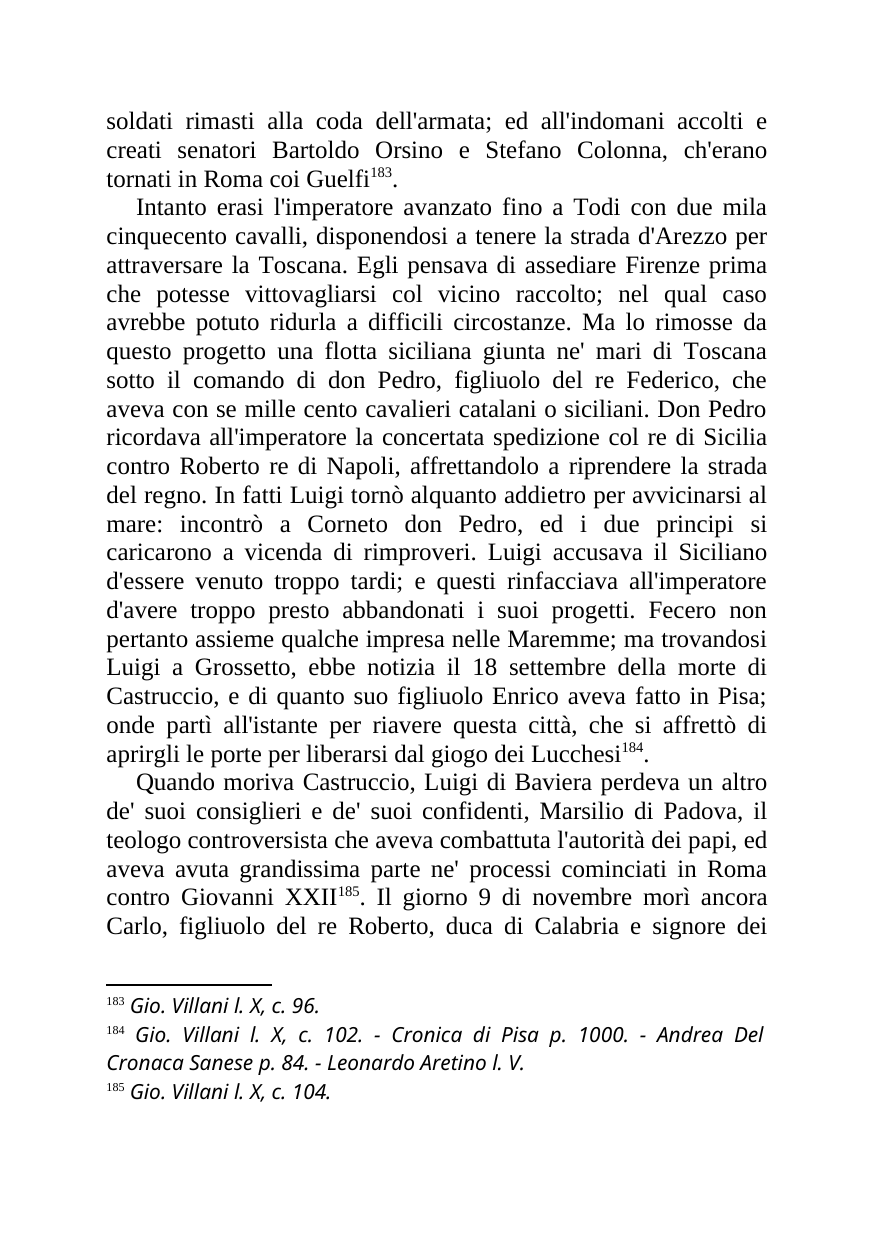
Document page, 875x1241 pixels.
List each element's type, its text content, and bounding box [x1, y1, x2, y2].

text Intanto erasi l'imperatore avanzato fino a Todi con due mila cinquecento cavalli, disponendosi a tenere la strada d'Arezzo per attraversare la Toscana. Egli pensava di assediare Firenze prima che potesse vittovagliarsi col vicino raccolto; nel qual caso avrebbe potuto ridurla a difficili circostanze. Ma lo rimosse da questo progetto una flotta siciliana giunta ne' mari di Toscana sotto il comando di don Pedro, figliuolo del re Federico, che aveva con se mille cento cavalieri catalani o siciliani. Don Pedro ricordava all'imperatore la concertata spedizione col re di Sicilia contro Roberto re di Napoli, affrettandolo a riprendere la strada del regno. In fatti Luigi tornò alquanto addietro per avvicinarsi al mare: incontrò a Corneto don Pedro, ed i due principi si caricarono a vicenda di rimproveri. Luigi accusava il Siciliano d'essere venuto troppo tardi; e questi rinfacciava all'imperatore d'avere troppo presto abbandonati i suoi progetti. Fecero non pertanto assieme qualche impresa nelle Maremme; ma trovandosi Luigi a Grossetto, ebbe notizia il 18 settembre della morte di Castruccio, e di quanto suo figliuolo Enrico aveva fatto in Pisa; onde partì all'istante per riavere questa città, che si affrettò di aprirgli le porte per liberarsi dal giogo dei Lucchesi. [106, 192, 768, 767]
text soldati rimasti alla coda dell'armata; ed all'indomani accolti e creati senatori Bartoldo Orsino e Stefano Colonna, ch'erano tornati in Roma coi Guelfi. [106, 106, 768, 192]
text Quando moriva Castruccio, Luigi di Baviera perdeva un altro de' suoi consiglieri e de' suoi confidenti, Marsilio di Padova, il teologo controversista che aveva combattuta l'autorità dei papi, ed aveva avuta grandissima parte ne' processi cominciati in Roma contro Giovanni XXII. Il giorno 9 di novembre morì ancora Carlo, figliuolo del re Roberto, duca di Calabria e signore dei [106, 767, 768, 940]
text Gio. Villani l. X, c. 102. - Cronica di Pisa p. 1000. - Andrea Del Cronaca Sanese p. 84. - Leonardo Aretino l. V. [106, 1020, 768, 1077]
text Gio. Villani l. X, c. 104. [106, 1077, 768, 1105]
text Gio. Villani l. X, c. 96. [106, 991, 768, 1020]
